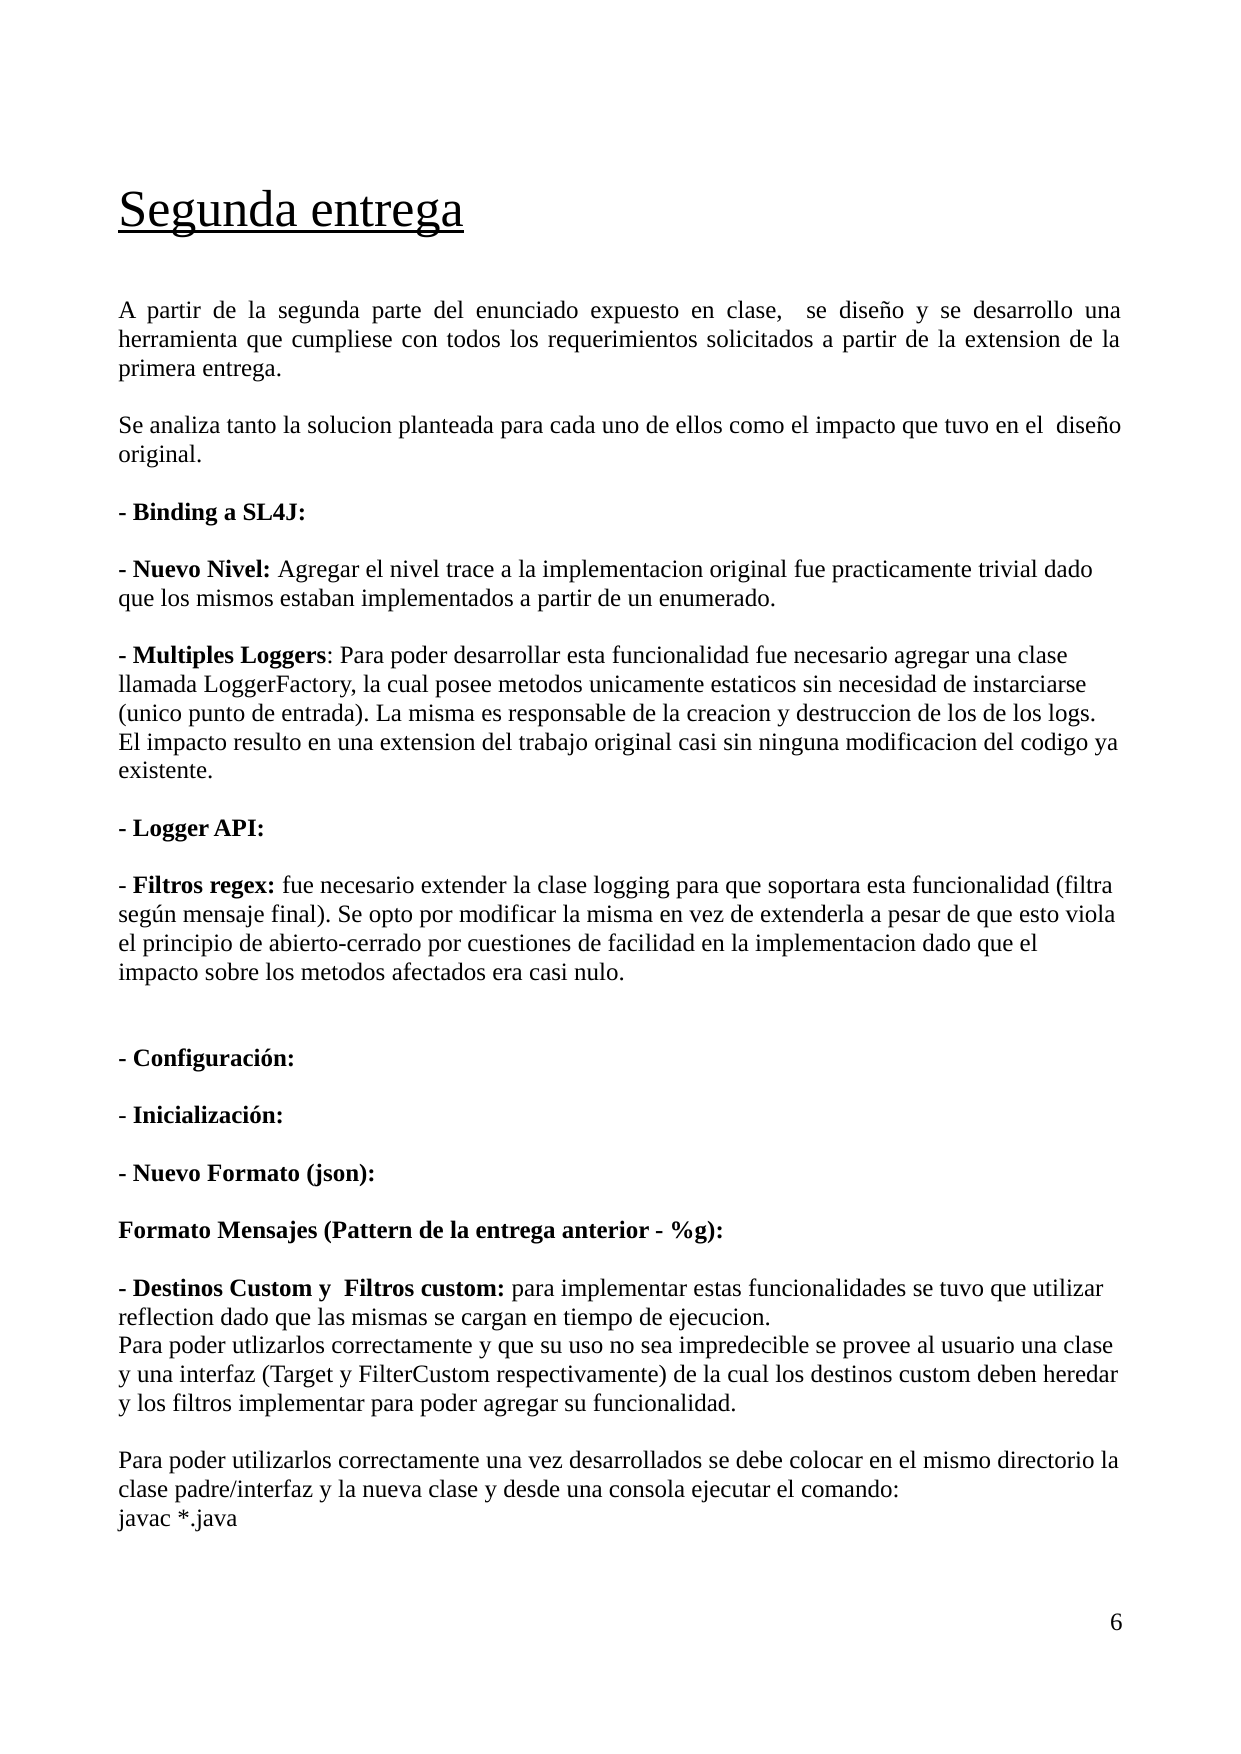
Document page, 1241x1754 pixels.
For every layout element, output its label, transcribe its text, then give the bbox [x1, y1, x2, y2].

text Para poder utlizarlos correctamente y que su uso no sea impredecible se provee al usuario una clase y una interfaz (Target y FilterCustom respectivamente) de la cual los destinos custom deben heredar y los filtros implementar para poder agregar su funcionalidad. [118, 1330, 1122, 1417]
text - Multiples Loggers: Para poder desarrollar esta funcionalidad fue necesario agregar una clase llamada LoggerFactory, la cual posee metodos unicamente estaticos sin necesidad de instarciarse (unico punto de entrada). La misma es responsable de la creacion y destruccion de los de los logs. El impacto resulto en una extension del trabajo original casi sin ninguna modificacion del codigo ya existente. [118, 640, 1122, 784]
text A partir de la segunda parte del enunciado expuesto en clase, se diseño y se desarrollo una herramienta que cumpliese con todos los requerimientos solicitados a partir de la extension de la primera entrega. [118, 295, 1122, 382]
text - Filtros regex: fue necesario extender la clase logging para que soportara esta funcionalidad (filtra según mensaje final). Se opto por modificar la misma en vez de extenderla a pesar de que esto viola el principio de abierto-cerrado por cuestiones de facilidad en la implementacion dado que el impacto sobre los metodos afectados era casi nulo. [118, 870, 1122, 985]
text - Logger API: [118, 813, 1122, 842]
text - Nuevo Formato (json): [118, 1158, 1122, 1187]
text Se analiza tanto la solucion planteada para cada uno de ellos como el impacto que tuvo en el diseño original. [118, 410, 1122, 468]
text - Nuevo Nivel: Agregar el nivel trace a la implementacion original fue practicamente trivial dado que los mismos estaban implementados a partir de un enumerado. [118, 554, 1122, 612]
text javac *.java [118, 1503, 1122, 1532]
text Formato Mensajes (Pattern de la entrega anterior - %g): [118, 1215, 1122, 1244]
text - Inicialización: [118, 1100, 1122, 1129]
text - Destinos Custom y Filtros custom: para implementar estas funcionalidades se tuvo que utilizar reflection dado que las mismas se cargan en tiempo de ejecucion. [118, 1273, 1122, 1330]
text - Configuración: [118, 1043, 1122, 1072]
text - Binding a SL4J: [118, 497, 1122, 525]
text Para poder utilizarlos correctamente una vez desarrollados se debe colocar en el mismo directorio la clase padre/interfaz y la nueva clase y desde una consola ejecutar el comando: [118, 1445, 1122, 1503]
text Segunda entrega [118, 178, 1122, 238]
